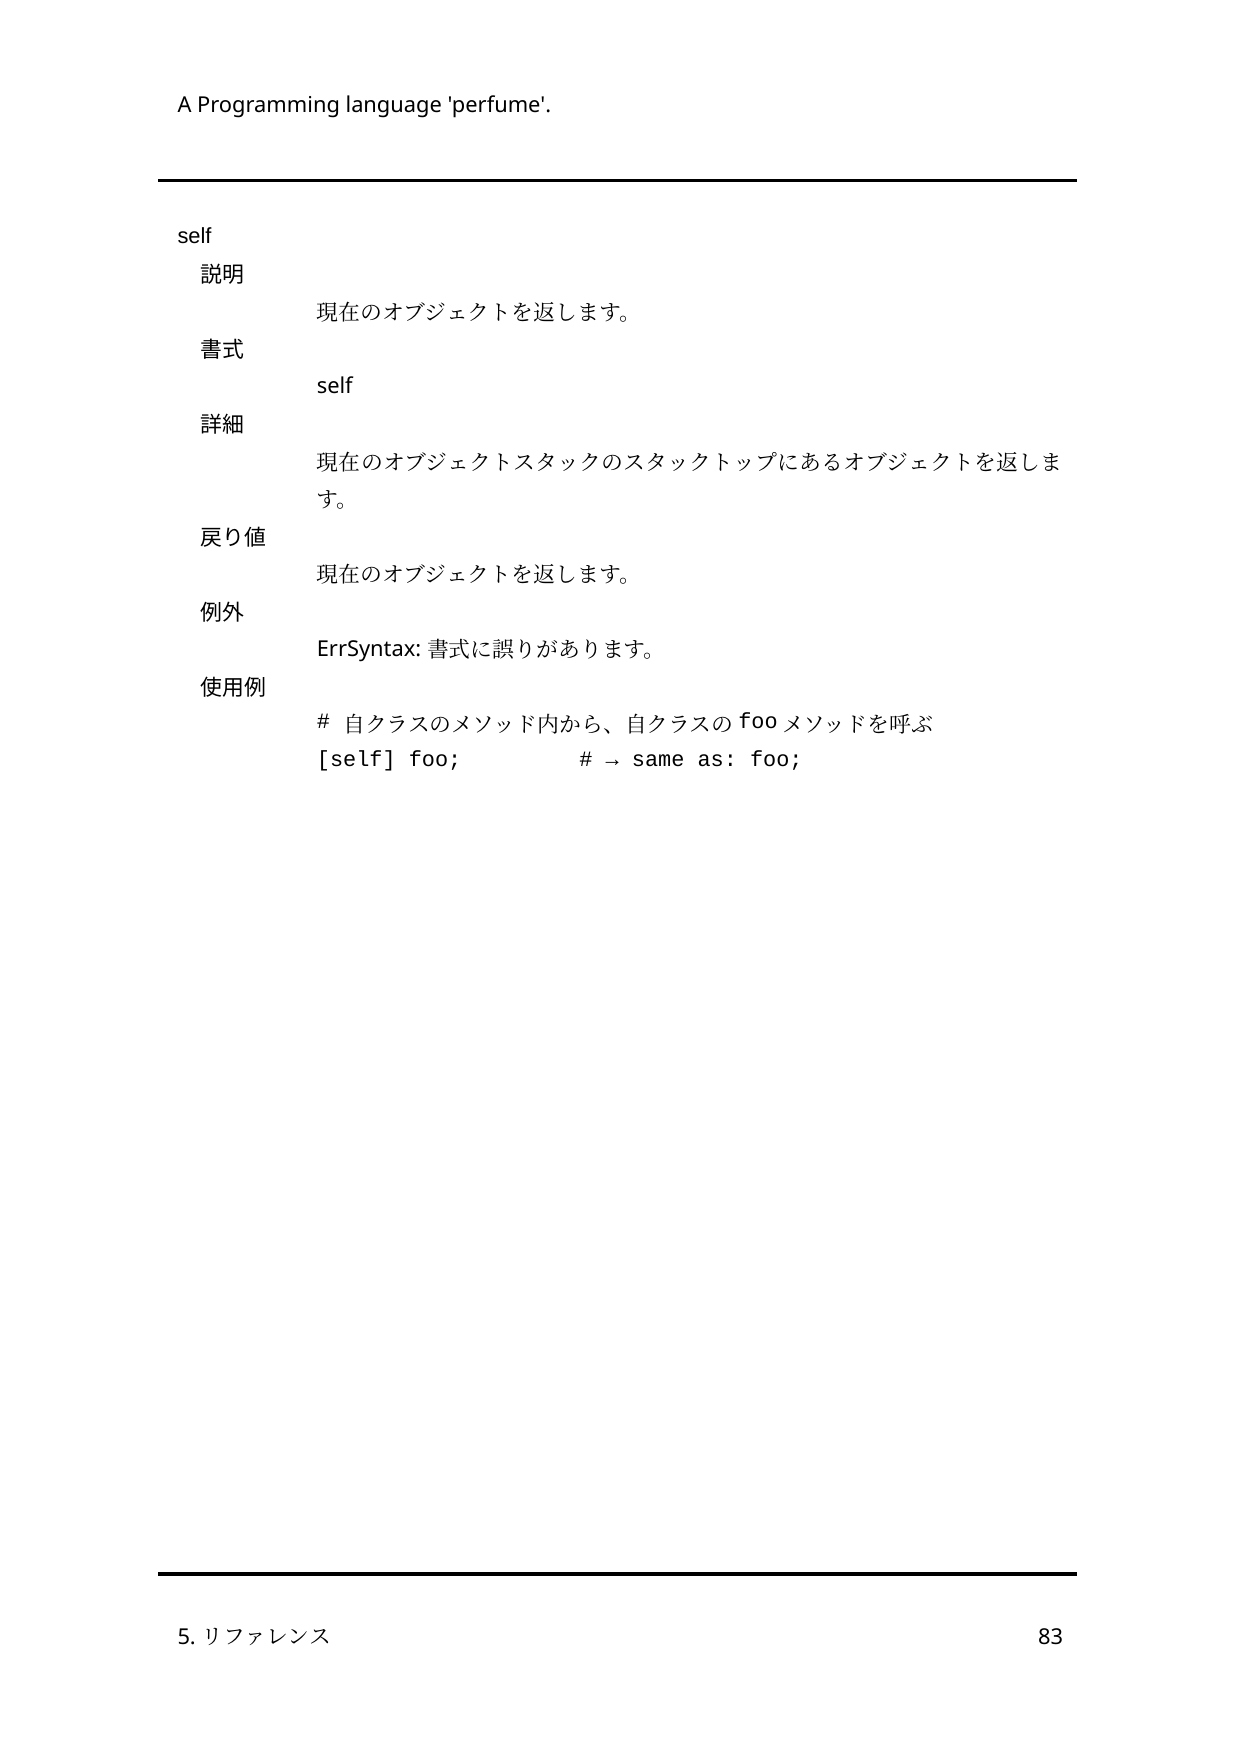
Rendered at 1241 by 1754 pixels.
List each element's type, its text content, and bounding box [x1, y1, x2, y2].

table_cell # 自クラスのメソッド内から、自クラスのfooメソッドを呼ぶ [self] foo; # → same as: foo; [317, 667, 1063, 779]
table_cell self [317, 329, 1063, 404]
table_cell 書式 [200, 329, 317, 404]
table_cell 現在のオブジェクトスタックのスタックトップにあるオブジェクトを返します。 [317, 404, 1063, 517]
table_cell ErrSyntax: 書式に誤りがあります。 [317, 592, 1063, 667]
table_cell 戻り値 [200, 517, 317, 592]
table_cell 現在のオブジェクトを返します。 [317, 517, 1063, 592]
table_cell 詳細 [200, 404, 317, 517]
subtitle self [177, 217, 1063, 254]
table_header 現在のオブジェクトを返します。 [317, 254, 1063, 329]
table_cell 使用例 [200, 667, 317, 779]
table_cell 例外 [200, 592, 317, 667]
table_header 説明 [200, 254, 317, 329]
